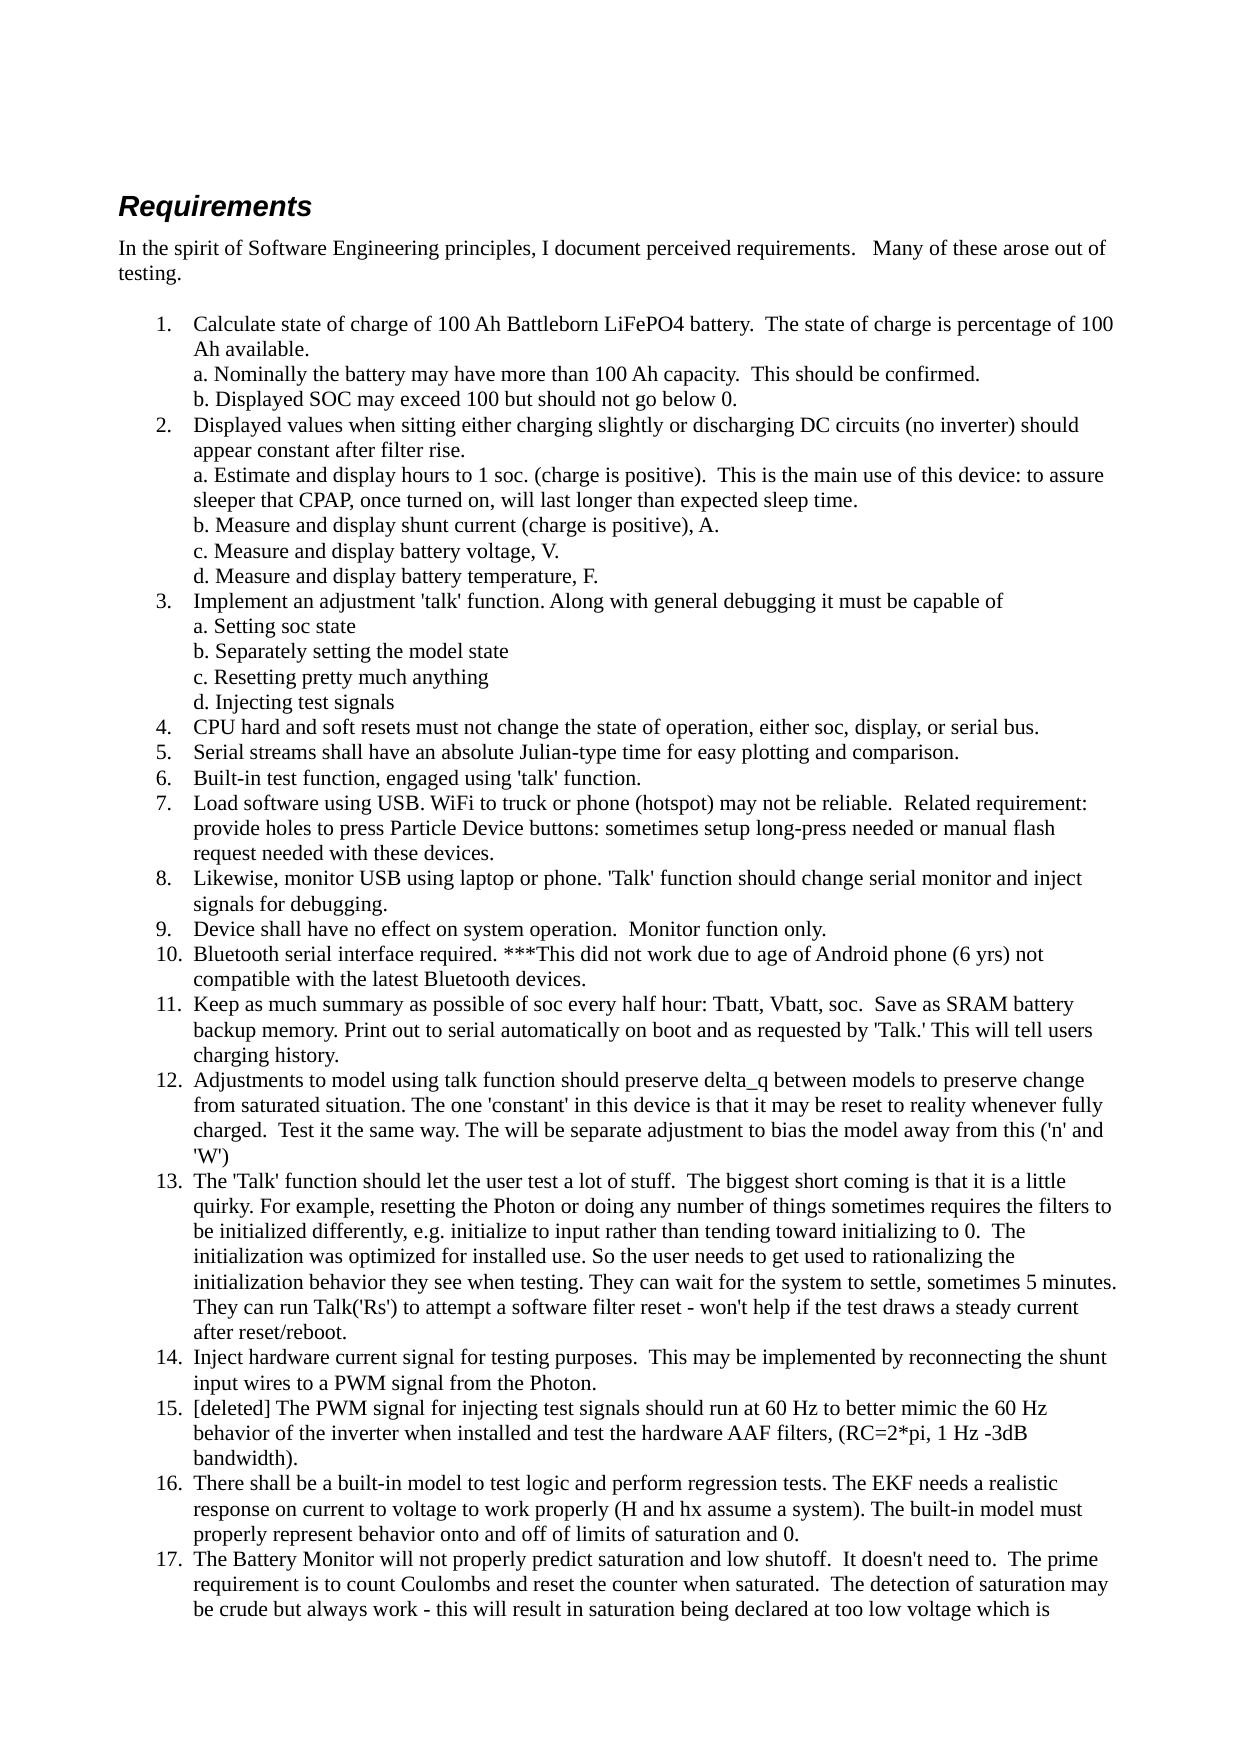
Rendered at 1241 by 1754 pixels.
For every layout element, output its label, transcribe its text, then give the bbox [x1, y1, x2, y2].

list [deleted] The PWM signal for injecting test signals should run at 60 Hz to better mimic the 60 Hz behavior of the inverter when installed and test the hardware AAF filters, (RC=2*pi, 1 Hz -3dB bandwidth). [156, 1395, 1122, 1470]
list Calculate state of charge of 100 Ah Battleborn LiFePO4 battery. The state of charge is percentage of 100 Ah available. [156, 311, 1122, 361]
list Adjustments to model using talk function should preserve delta_q between models to preserve change from saturated situation. The one 'constant' in this device is that it may be reset to reality whenever fully charged. Test it the same way. The will be separate adjustment to bias the model away from this ('n' and 'W') [156, 1067, 1122, 1168]
list Displayed values when sitting either charging slightly or discharging DC circuits (no inverter) should appear constant after filter rise. [156, 412, 1122, 462]
list Likewise, monitor USB using laptop or phone. 'Talk' function should change serial monitor and inject signals for debugging. [156, 865, 1122, 916]
list Implement an adjustment 'talk' function. Along with general debugging it must be capable of [156, 588, 1122, 613]
list Built-in test function, engaged using 'talk' function. [156, 764, 1122, 790]
list The Battery Monitor will not properly predict saturation and low shutoff. It doesn't need to. The prime requirement is to count Coulombs and reset the counter when saturated. The detection of saturation may be crude but always work - this will result in saturation being declared at too low voltage which is [156, 1546, 1122, 1622]
list a. Setting soc state [156, 613, 1122, 638]
list Device shall have no effect on system operation. Monitor function only. [156, 916, 1122, 941]
text In the spirit of Software Engineering principles, I document perceived requirements. Many of these arose out of testing. [118, 235, 1122, 286]
list b. Displayed SOC may exceed 100 but should not go below 0. [156, 386, 1122, 412]
list CPU hard and soft resets must not change the state of operation, either soc, display, or serial bus. [156, 714, 1122, 739]
list c. Resetting pretty much anything [156, 664, 1122, 689]
list d. Injecting test signals [156, 689, 1122, 714]
list There shall be a built-in model to test logic and perform regression tests. The EKF needs a realistic response on current to voltage to work properly (H and hx assume a system). The built-in model must properly represent behavior onto and off of limits of saturation and 0. [156, 1470, 1122, 1546]
list Serial streams shall have an absolute Julian-type time for easy plotting and comparison. [156, 739, 1122, 764]
list Keep as much summary as possible of soc every half hour: Tbatt, Vbatt, soc. Save as SRAM battery backup memory. Print out to serial automatically on boot and as requested by 'Talk.' This will tell users charging history. [156, 991, 1122, 1067]
list Inject hardware current signal for testing purposes. This may be implemented by reconnecting the shunt input wires to a PWM signal from the Photon. [156, 1344, 1122, 1395]
list The 'Talk' function should let the user test a lot of stuff. The biggest short coming is that it is a little quirky. For example, resetting the Photon or doing any number of things sometimes requires the filters to be initialized differently, e.g. initialize to input rather than tending toward initializing to 0. The initialization was optimized for installed use. So the user needs to get used to rationalizing the initialization behavior they see when testing. They can wait for the system to settle, sometimes 5 minutes. They can run Talk('Rs') to attempt a software filter reset - won't help if the test draws a steady current after reset/reboot. [156, 1168, 1122, 1344]
list a. Nominally the battery may have more than 100 Ah capacity. This should be confirmed. [156, 361, 1122, 386]
subtitle Requirements [118, 189, 1122, 223]
list Bluetooth serial interface required. ***This did not work due to age of Android phone (6 yrs) not compatible with the latest Bluetooth devices. [156, 941, 1122, 991]
list a. Estimate and display hours to 1 soc. (charge is positive). This is the main use of this device: to assure sleeper that CPAP, once turned on, will last longer than expected sleep time. [156, 462, 1122, 512]
list c. Measure and display battery voltage, V. [156, 538, 1122, 563]
list Load software using USB. WiFi to truck or phone (hotspot) may not be reliable. Related requirement: provide holes to press Particle Device buttons: sometimes setup long-press needed or manual flash request needed with these devices. [156, 790, 1122, 865]
list b. Measure and display shunt current (charge is positive), A. [156, 512, 1122, 538]
list b. Separately setting the model state [156, 638, 1122, 664]
list d. Measure and display battery temperature, F. [156, 563, 1122, 588]
